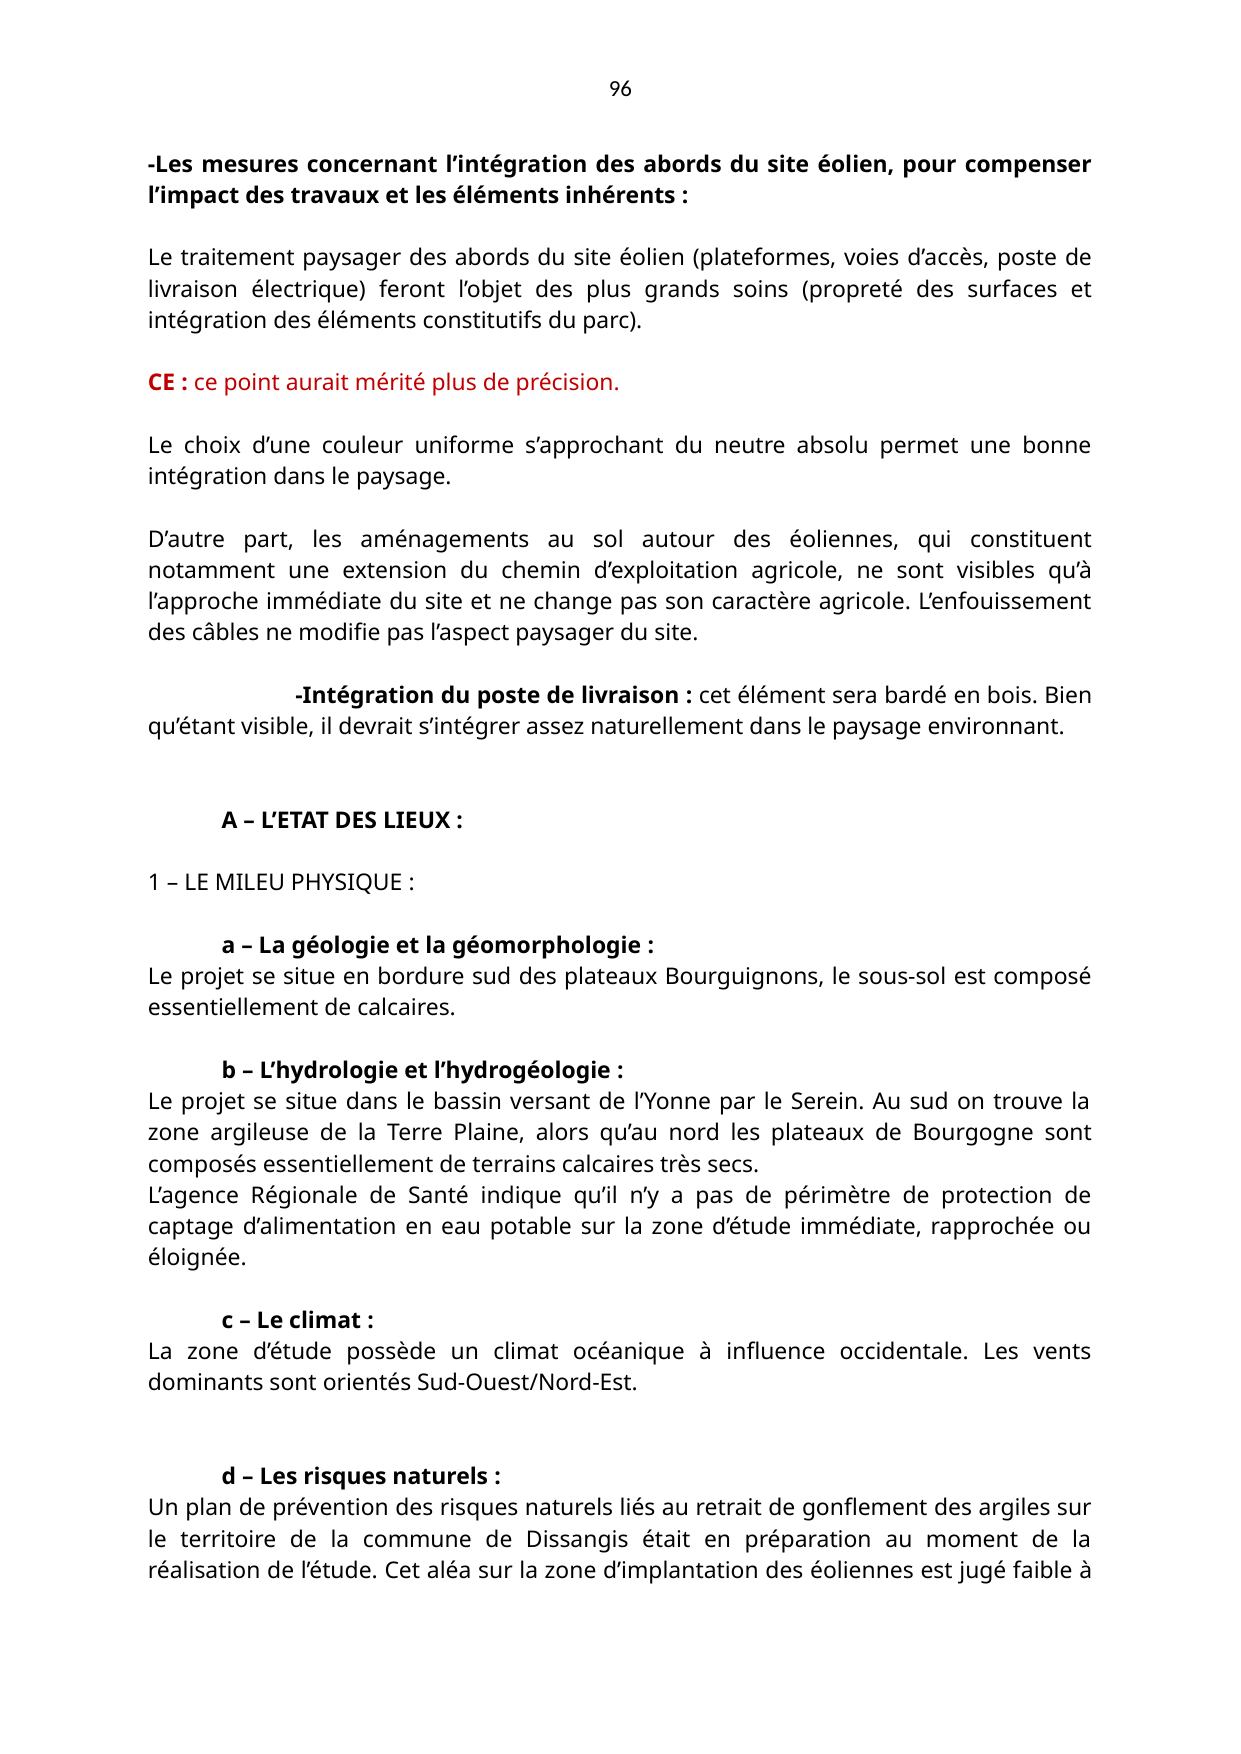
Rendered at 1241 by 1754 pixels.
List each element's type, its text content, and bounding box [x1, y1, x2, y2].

text Le projet se situe dans le bassin versant de l’Yonne par le Serein. Au sud on trouve la zone argileuse de la Terre Plaine, alors qu’au nord les plateaux de Bourgogne sont composés essentiellement de terrains calcaires très secs. [148, 1085, 1093, 1179]
text L’agence Régionale de Santé indique qu’il n’y a pas de périmètre de protection de captage d’alimentation en eau potable sur la zone d’étude immédiate, rapprochée ou éloignée. [148, 1179, 1093, 1273]
text Le choix d’une couleur uniforme s’approchant du neutre absolu permet une bonne intégration dans le paysage. [148, 429, 1093, 491]
text -Les mesures concernant l’intégration des abords du site éolien, pour compenser l’impact des travaux et les éléments inhérents : [148, 148, 1093, 210]
text d – Les risques naturels : [148, 1460, 1093, 1491]
text CE : ce point aurait mérité plus de précision. [148, 366, 1093, 398]
text Un plan de prévention des risques naturels liés au retrait de gonflement des argiles sur le territoire de la commune de Dissangis était en préparation au moment de la réalisation de l’étude. Cet aléa sur la zone d’implantation des éoliennes est jugé faible à [148, 1491, 1093, 1585]
text Le projet se situe en bordure sud des plateaux Bourguignons, le sous-sol est composé essentiellement de calcaires. [148, 960, 1093, 1023]
text La zone d’étude possède un climat océanique à influence occidentale. Les vents dominants sont orientés Sud-Ouest/Nord-Est. [148, 1335, 1093, 1398]
text -Intégration du poste de livraison : cet élément sera bardé en bois. Bien qu’étant visible, il devrait s’intégrer assez naturellement dans le paysage environnant. [148, 679, 1093, 741]
text b – L’hydrologie et l’hydrogéologie : [148, 1054, 1093, 1085]
text a – La géologie et la géomorphologie : [148, 929, 1093, 960]
text Le traitement paysager des abords du site éolien (plateformes, voies d’accès, poste de livraison électrique) feront l’objet des plus grands soins (propreté des surfaces et intégration des éléments constitutifs du parc). [148, 241, 1093, 335]
text c – Le climat : [148, 1304, 1093, 1335]
text 1 – LE MILEU PHYSIQUE : [148, 866, 1093, 898]
text A – L’ETAT DES LIEUX : [148, 804, 1093, 835]
text D’autre part, les aménagements au sol autour des éoliennes, qui constituent notamment une extension du chemin d’exploitation agricole, ne sont visibles qu’à l’approche immédiate du site et ne change pas son caractère agricole. L’enfouissement des câbles ne modifie pas l’aspect paysager du site. [148, 523, 1093, 648]
